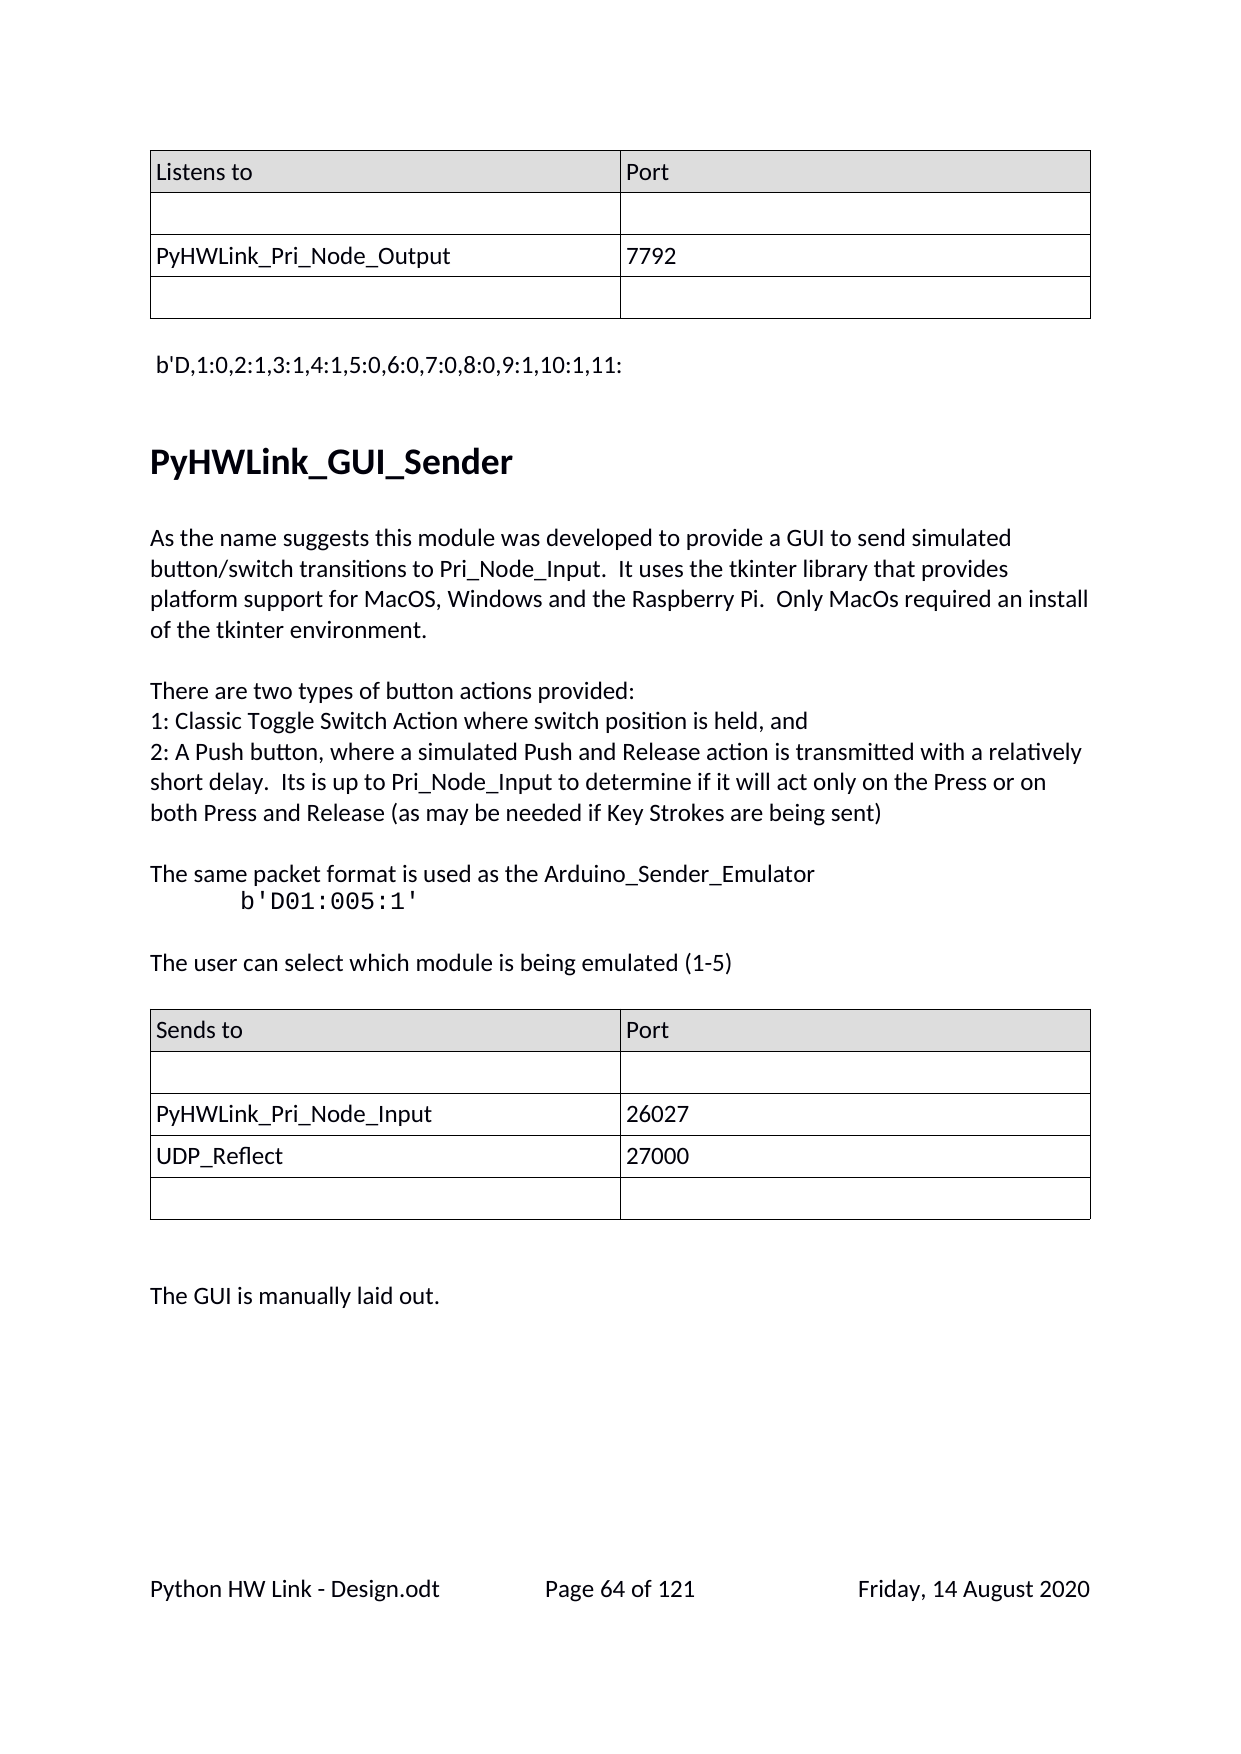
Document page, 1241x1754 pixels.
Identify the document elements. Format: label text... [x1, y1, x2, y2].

table_header Port [621, 151, 1090, 192]
table_header Port [621, 1010, 1090, 1051]
text The user can select which module is being emulated (1-5) [150, 947, 1090, 978]
subtitle PyHWLink_GUI_Sender [150, 438, 1090, 483]
text There are two types of button actions provided: [150, 675, 1090, 705]
table_cell [621, 193, 1090, 234]
text b'D01:005:1' [225, 888, 1090, 917]
table_cell [151, 1052, 620, 1093]
table_header Sends to [151, 1010, 620, 1051]
table_cell 27000 [621, 1136, 1090, 1177]
table_cell 7792 [621, 235, 1090, 276]
text b'D,1:0,2:1,3:1,4:1,5:0,6:0,7:0,8:0,9:1,10:1,11: [150, 349, 1090, 379]
table_cell [621, 1178, 1090, 1219]
table_cell 26027 [621, 1094, 1090, 1135]
table_header Listens to [151, 151, 620, 192]
table_cell [151, 277, 620, 318]
text As the name suggests this module was developed to provide a GUI to send simulated button/switch transitions to Pri_Node_Input. It uses the tkinter library that provides platform support for MacOS, Windows and the Raspberry Pi. Only MacOs required an install of the tkinter environment. [150, 522, 1090, 644]
table_cell UDP_Reflect [151, 1136, 620, 1177]
table_cell PyHWLink_Pri_Node_Output [151, 235, 620, 276]
text The GUI is manually laid out. [150, 1280, 1090, 1311]
table_cell [151, 193, 620, 234]
table_cell [151, 1178, 620, 1219]
table_cell [621, 277, 1090, 318]
table_cell PyHWLink_Pri_Node_Input [151, 1094, 620, 1135]
text The same packet format is used as the Arduino_Sender_Emulator [150, 858, 1090, 888]
text 1: Classic Toggle Switch Action where switch position is held, and [150, 705, 1090, 736]
text 2: A Push button, where a simulated Push and Release action is transmitted with a relatively short delay. Its is up to Pri_Node_Input to determine if it will act only on the Press or on both Press and Release (as may be needed if Key Strokes are being sent) [150, 736, 1090, 827]
table_cell [621, 1052, 1090, 1093]
